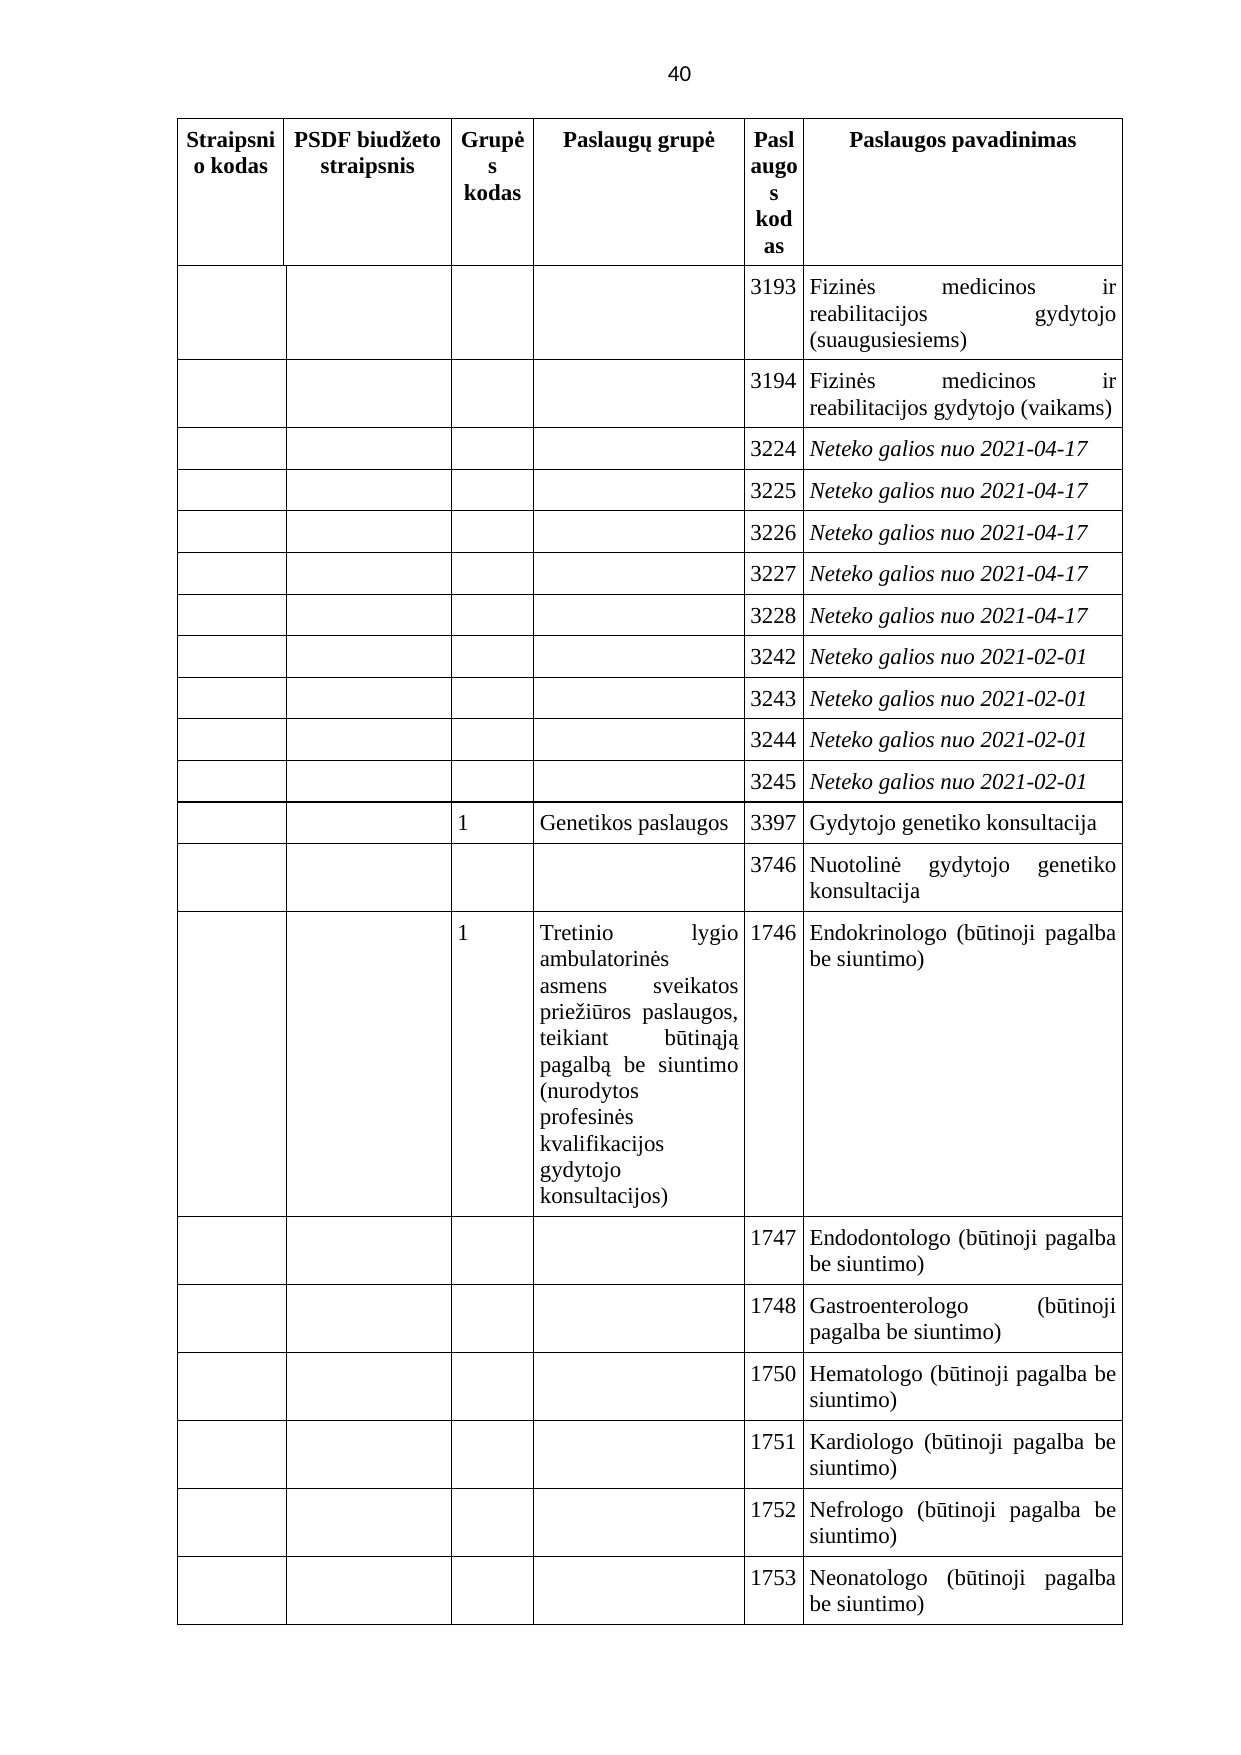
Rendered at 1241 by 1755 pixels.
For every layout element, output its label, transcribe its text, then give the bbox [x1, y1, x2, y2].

table_cell Neteko galios nuo 2021-02-01 [804, 678, 1122, 718]
table_cell 1753 [745, 1557, 803, 1623]
table_cell [534, 470, 744, 510]
table_cell [287, 1217, 451, 1284]
table_cell [287, 803, 451, 843]
table_cell [178, 470, 286, 510]
table_cell [534, 595, 744, 635]
table_cell [452, 1285, 533, 1352]
table_header PSDF biudžeto straipsnis [284, 119, 451, 265]
table_cell Neonatologo (būtinoji pagalba be siuntimo) [804, 1557, 1122, 1623]
table_cell [287, 1353, 451, 1420]
table_cell 3224 [745, 428, 803, 469]
table_cell [452, 266, 533, 359]
table_cell Endokrinologo (būtinoji pagalba be siuntimo) [804, 912, 1122, 1216]
table_cell [178, 1421, 286, 1488]
table_cell [178, 761, 286, 801]
table_cell 3227 [745, 553, 803, 593]
table_cell [178, 1489, 286, 1556]
table_cell [178, 1353, 286, 1420]
table_cell [534, 1353, 744, 1420]
table_cell Neteko galios nuo 2021-02-01 [804, 719, 1122, 760]
table_cell [178, 360, 286, 427]
table_cell [287, 1489, 451, 1556]
table_cell Neteko galios nuo 2021-02-01 [804, 636, 1122, 677]
table_cell [287, 428, 451, 469]
table_cell [178, 912, 286, 1216]
table_cell [287, 844, 451, 911]
table_cell [452, 1353, 533, 1420]
table_cell [534, 1217, 744, 1284]
table_cell 3194 [745, 360, 803, 427]
table_cell [287, 636, 451, 677]
table_cell [452, 553, 533, 593]
table_cell [452, 1217, 533, 1284]
table_cell [178, 1285, 286, 1352]
table_cell [452, 761, 533, 801]
table_cell [178, 1217, 286, 1284]
table_cell 3242 [745, 636, 803, 677]
table_cell [534, 1557, 744, 1623]
table_cell Nefrologo (būtinoji pagalba be siuntimo) [804, 1489, 1122, 1556]
table_cell 3225 [745, 470, 803, 510]
table_cell [287, 1557, 451, 1623]
table_cell [534, 761, 744, 801]
table_cell [287, 511, 451, 552]
table_cell [287, 1285, 451, 1352]
table_cell [287, 1421, 451, 1488]
table_cell [452, 1557, 533, 1623]
table_cell [452, 678, 533, 718]
table_cell Nuotolinė gydytojo genetiko konsultacija [804, 844, 1122, 911]
table_cell [534, 511, 744, 552]
table_cell 3397 [745, 803, 803, 843]
table_cell [534, 1421, 744, 1488]
table_cell Kardiologo (būtinoji pagalba be siuntimo) [804, 1421, 1122, 1488]
table_cell [178, 595, 286, 635]
table_cell [534, 553, 744, 593]
table_header Paslaugų grupė [534, 119, 744, 265]
table_cell [287, 678, 451, 718]
table_cell [287, 912, 451, 1216]
table_cell Neteko galios nuo 2021-02-01 [804, 761, 1122, 801]
table_cell 3193 [745, 266, 803, 359]
table_cell Gydytojo genetiko konsultacija [804, 803, 1122, 843]
table_cell [452, 428, 533, 469]
table_cell Fizinės medicinos ir reabilitacijos gydytojo (suaugusiesiems) [804, 266, 1122, 359]
table_cell [534, 428, 744, 469]
table_cell [452, 470, 533, 510]
table_cell [452, 1489, 533, 1556]
table_cell [452, 636, 533, 677]
table_cell [452, 1421, 533, 1488]
table_cell 1750 [745, 1353, 803, 1420]
table_cell [452, 719, 533, 760]
table_cell Hematologo (būtinoji pagalba be siuntimo) [804, 1353, 1122, 1420]
table_cell [287, 360, 451, 427]
table_cell Neteko galios nuo 2021-04-17 [804, 553, 1122, 593]
table_header Paslaugos kodas [745, 119, 803, 265]
table_cell [178, 719, 286, 760]
table_cell 3226 [745, 511, 803, 552]
table_cell [178, 803, 286, 843]
table_cell 1748 [745, 1285, 803, 1352]
table_cell [178, 678, 286, 718]
table_cell [287, 761, 451, 801]
table_cell 1747 [745, 1217, 803, 1284]
table_cell Genetikos paslaugos [534, 803, 744, 843]
table_cell 1746 [745, 912, 803, 1216]
table_cell [178, 266, 286, 359]
table_cell 3244 [745, 719, 803, 760]
table_header Paslaugos pavadinimas [804, 119, 1122, 265]
table_cell [452, 595, 533, 635]
table_cell [287, 266, 451, 359]
table_cell [178, 553, 286, 593]
table_cell Neteko galios nuo 2021-04-17 [804, 470, 1122, 510]
table_cell [534, 1489, 744, 1556]
table_header Grupės kodas [452, 119, 533, 265]
table_cell Neteko galios nuo 2021-04-17 [804, 428, 1122, 469]
table_cell [178, 844, 286, 911]
table_cell 3228 [745, 595, 803, 635]
table_cell Neteko galios nuo 2021-04-17 [804, 511, 1122, 552]
table_cell [534, 266, 744, 359]
table_header Straipsnio kodas [178, 119, 283, 265]
table_cell Gastroenterologo (būtinoji pagalba be siuntimo) [804, 1285, 1122, 1352]
table_cell [452, 360, 533, 427]
table_cell Neteko galios nuo 2021-04-17 [804, 595, 1122, 635]
table_cell [534, 719, 744, 760]
table_cell Tretinio lygio ambulatorinės asmens sveikatos priežiūros paslaugos, teikiant būtinąją pagalbą be siuntimo (nurodytos profesinės kvalifikacijos gydytojo konsultacijos) [534, 912, 744, 1216]
table_cell [534, 844, 744, 911]
table_cell [534, 360, 744, 427]
table_cell [287, 595, 451, 635]
table_cell [178, 1557, 286, 1623]
table_cell 1 [452, 803, 533, 843]
table_cell [534, 678, 744, 718]
table_cell 3245 [745, 761, 803, 801]
table_cell [178, 636, 286, 677]
table_cell [452, 511, 533, 552]
table_cell [178, 428, 286, 469]
table_cell Fizinės medicinos ir reabilitacijos gydytojo (vaikams) [804, 360, 1122, 427]
table_cell 1 [452, 912, 533, 1216]
table_cell [534, 636, 744, 677]
table_cell [287, 719, 451, 760]
table_cell 3243 [745, 678, 803, 718]
table_cell [534, 1285, 744, 1352]
table_cell [287, 553, 451, 593]
table_cell [452, 844, 533, 911]
table_cell [178, 511, 286, 552]
table_cell 3746 [745, 844, 803, 911]
table_cell 1752 [745, 1489, 803, 1556]
table_cell [287, 470, 451, 510]
table_cell 1751 [745, 1421, 803, 1488]
table_cell Endodontologo (būtinoji pagalba be siuntimo) [804, 1217, 1122, 1284]
